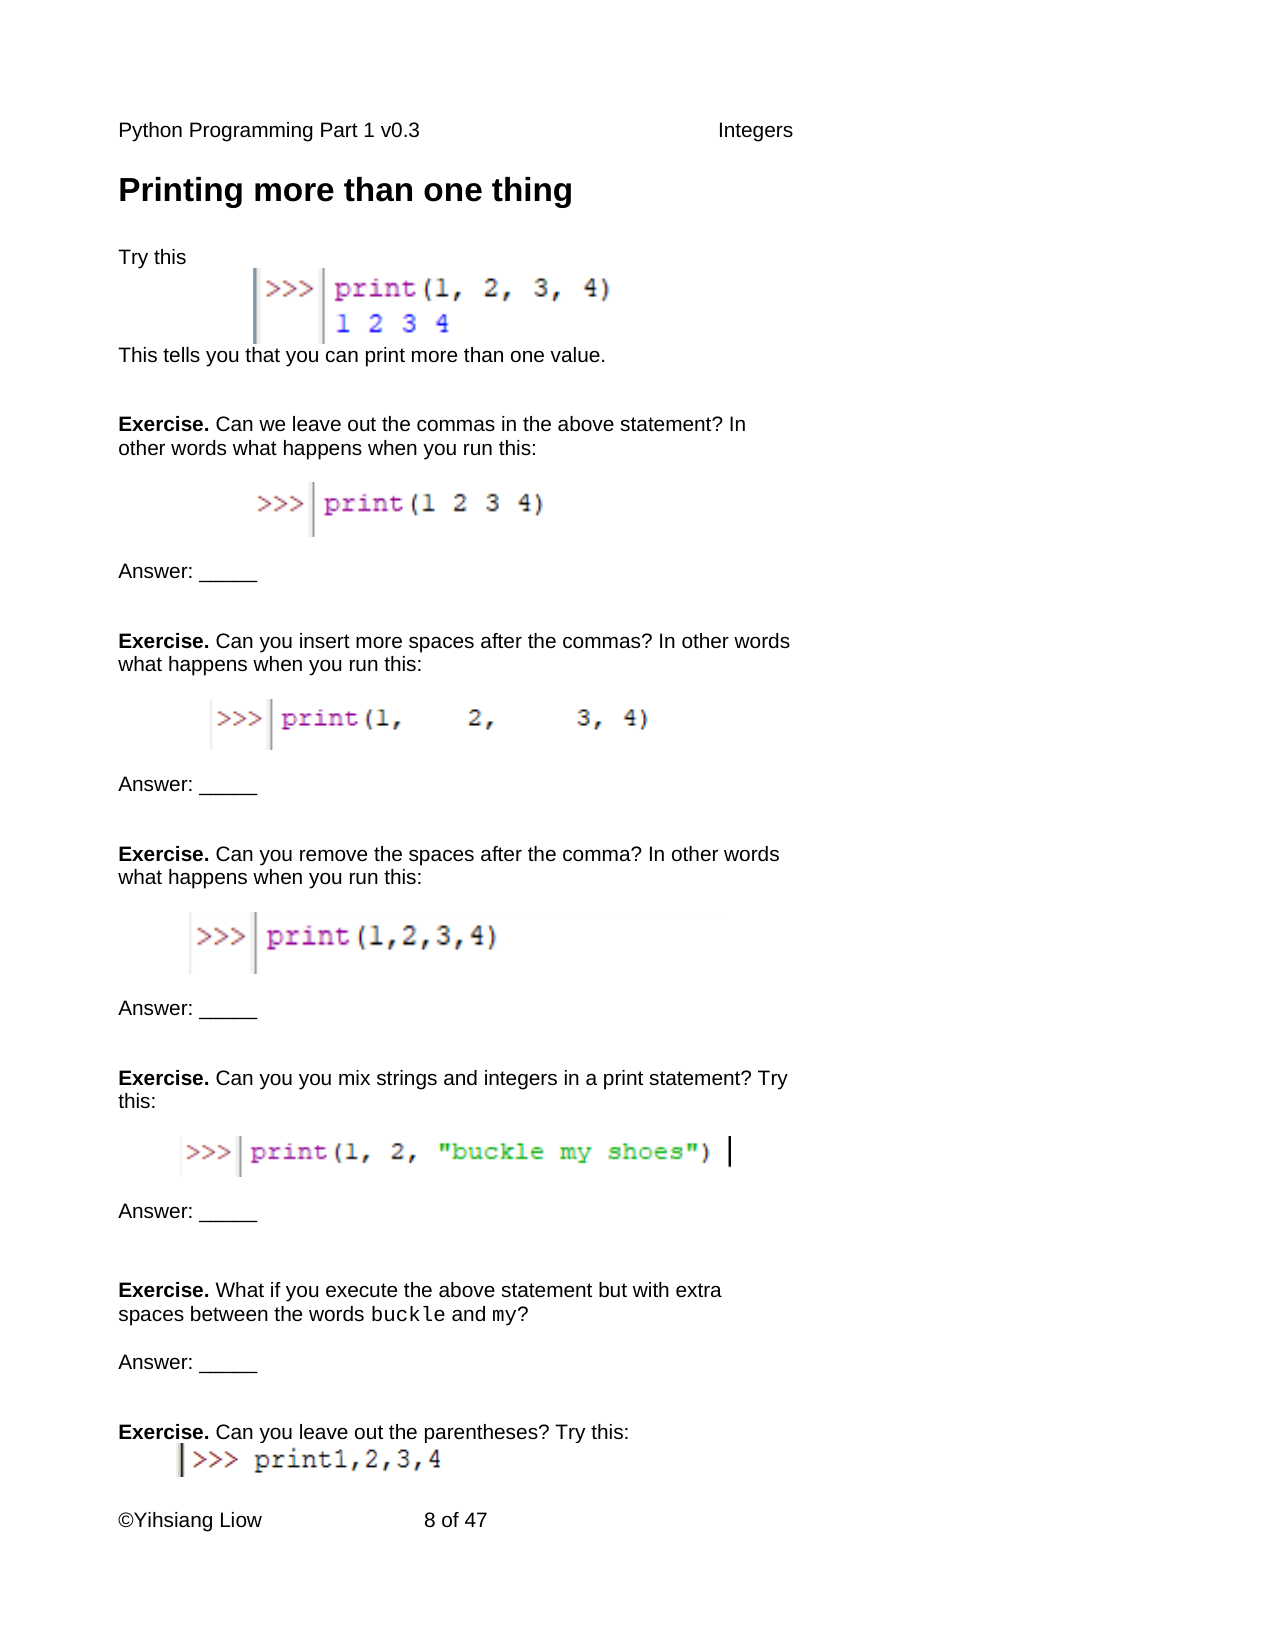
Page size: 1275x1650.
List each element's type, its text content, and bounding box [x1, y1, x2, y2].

picture [253, 482, 629, 537]
text Printing more than one thing [118, 171, 793, 208]
picture [253, 268, 659, 344]
text Exercise. Can you remove the spaces after the comma? In other words what happens when you run this: [118, 842, 793, 889]
text Exercise. Can you you mix strings and integers in a print statement? Try this: [118, 1067, 793, 1113]
text Answer: _____ [118, 1351, 793, 1374]
text Exercise. Can you insert more spaces after the commas? In other words what happens when you run this: [118, 629, 793, 676]
text Exercise. What if you execute the above statement but with extra spaces between the words buckle and my? [118, 1279, 793, 1327]
picture [188, 912, 723, 974]
text Answer: _____ [118, 1200, 793, 1223]
picture [209, 699, 702, 750]
picture [180, 1136, 731, 1177]
text Answer: _____ [118, 997, 793, 1020]
text Answer: _____ [118, 560, 793, 583]
text Answer: _____ [118, 773, 793, 796]
text Exercise. Can we leave out the commas in the above statement? In other words what happens when you run this: [118, 413, 793, 459]
text This tells you that you can print more than one value. [118, 344, 793, 367]
text Exercise. Can you leave out the parentheses? Try this: [118, 1420, 793, 1443]
text Try this [118, 245, 793, 269]
